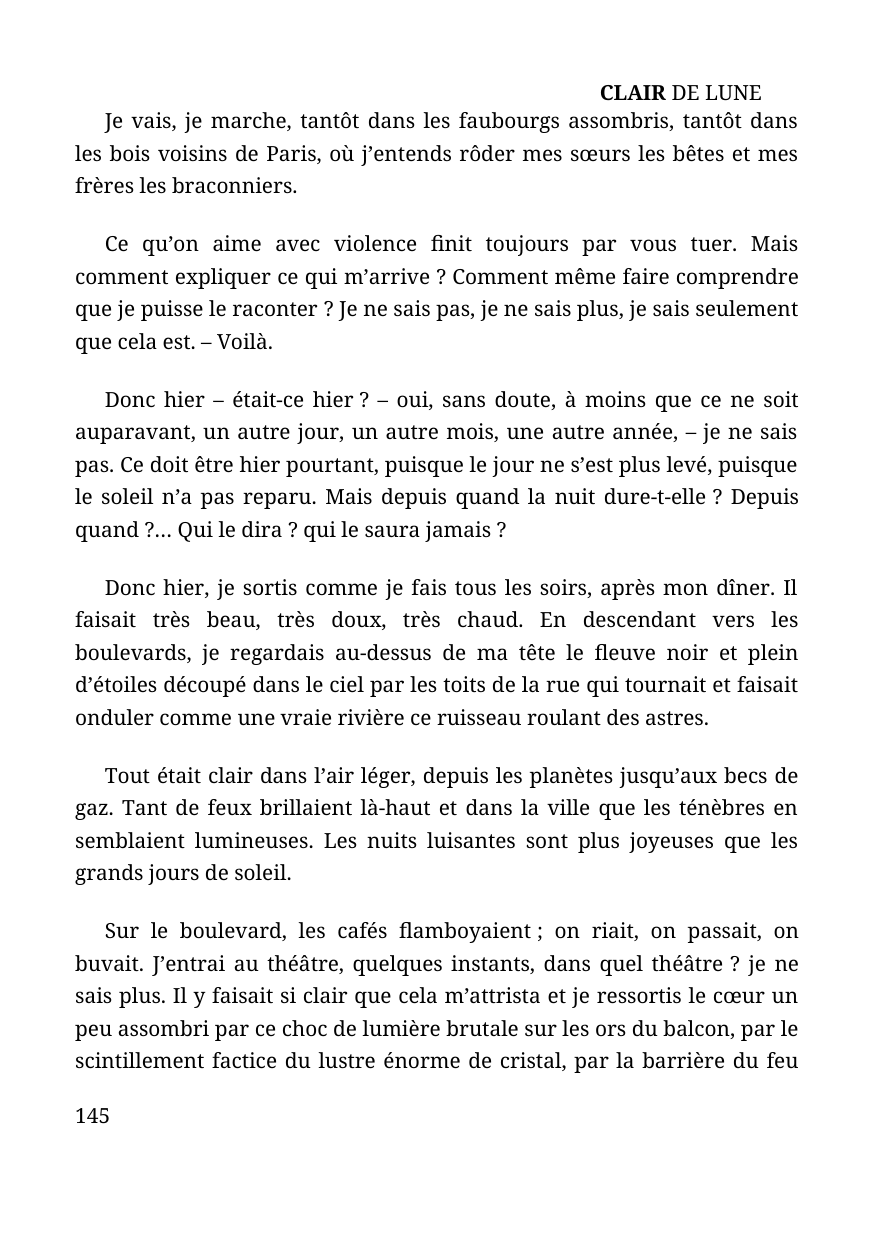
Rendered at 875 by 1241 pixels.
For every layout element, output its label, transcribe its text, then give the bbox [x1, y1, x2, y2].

text Sur le boulevard, les cafés flamboyaient ; on riait, on passait, on buvait. J’entrai au théâtre, quelques instants, dans quel théâtre ? je ne sais plus. Il y faisait si clair que cela m’attrista et je ressortis le cœur un peu assombri par ce choc de lumière brutale sur les ors du balcon, par le scintillement factice du lustre énorme de cristal, par la barrière du feu [75, 916, 799, 1075]
text Je vais, je marche, tantôt dans les faubourgs assombris, tantôt dans les bois voisins de Paris, où j’entends rôder mes sœurs les bêtes et mes frères les braconniers. [75, 106, 799, 200]
text Donc hier, je sortis comme je fais tous les soirs, après mon dîner. Il faisait très beau, très doux, très chaud. En descendant vers les boulevards, je regardais au-dessus de ma tête le fleuve noir et plein d’étoiles découpé dans le ciel par les toits de la rue qui tournait et faisait onduler comme une vraie rivière ce ruisseau roulant des astres. [75, 573, 799, 732]
text Donc hier – était-ce hier ? – oui, sans doute, à moins que ce ne soit auparavant, un autre jour, un autre mois, une autre année, – je ne sais pas. Ce doit être hier pourtant, puisque le jour ne s’est plus levé, puisque le soleil n’a pas reparu. Mais depuis quand la nuit dure-t-elle ? Depuis quand ?… Qui le dira ? qui le saura jamais ? [75, 385, 799, 543]
text Tout était clair dans l’air léger, depuis les planètes jusqu’aux becs de gaz. Tant de feux brillaient là-haut et dans la ville que les ténèbres en semblaient lumineuses. Les nuits luisantes sont plus joyeuses que les grands jours de soleil. [75, 761, 799, 887]
text Ce qu’on aime avec violence finit toujours par vous tuer. Mais comment expliquer ce qui m’arrive ? Comment même faire comprendre que je puisse le raconter ? Je ne sais pas, je ne sais plus, je sais seulement que cela est. – Voilà. [75, 229, 799, 356]
